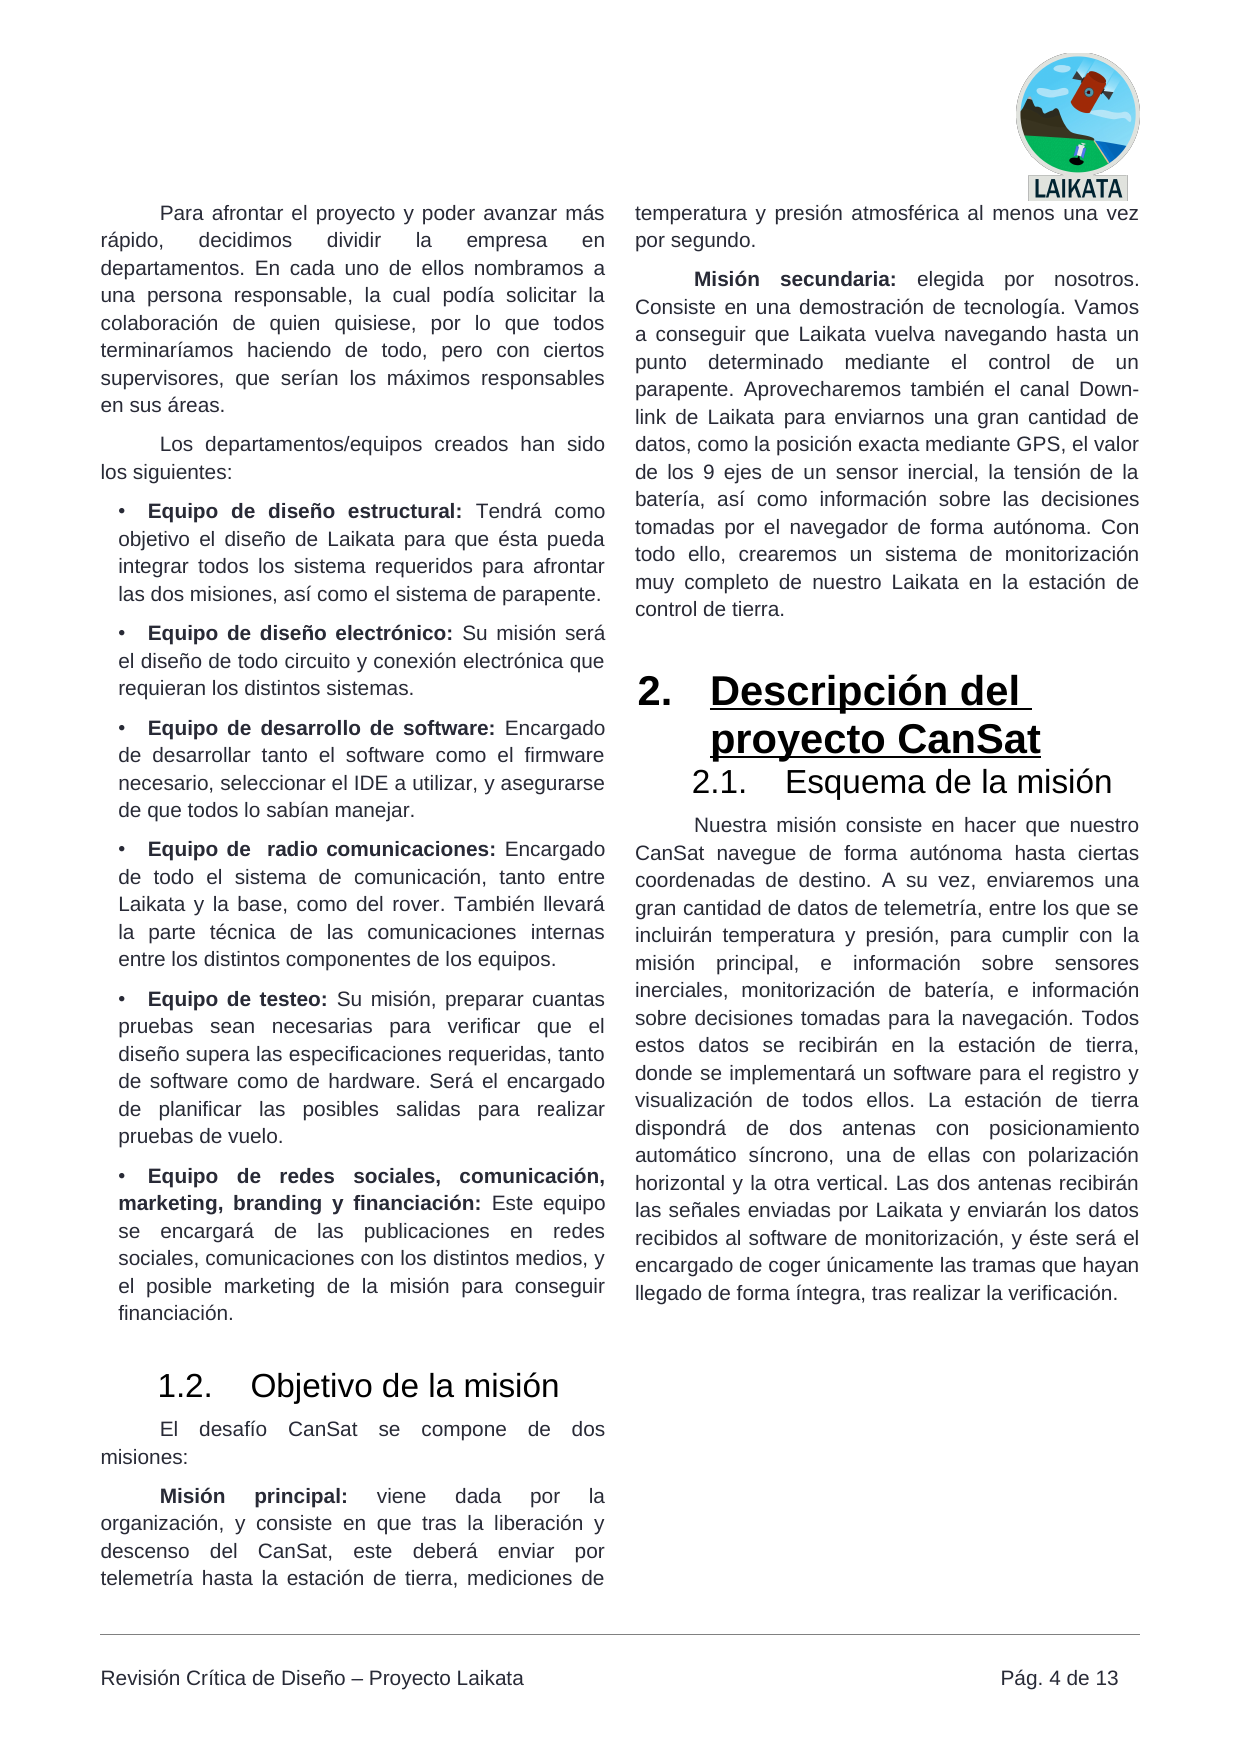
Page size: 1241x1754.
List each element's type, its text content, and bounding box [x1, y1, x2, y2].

subtitle Objetivo de la misión [213, 1366, 605, 1404]
list Equipo de desarrollo de software: Encargado de desarrollar tanto el software como el firmware necesario, seleccionar el IDE a utilizar, y asegurarse de que todos lo sabían manejar. [118, 715, 605, 822]
list Equipo de diseño electrónico: Su misión será el diseño de todo circuito y conexión electrónica que requieran los distintos sistemas. [118, 621, 605, 700]
list Equipo de radio comunicaciones: Encargado de todo el sistema de comunicación, tanto entre Laikata y la base, como del rover. También llevará la parte técnica de las comunicaciones internas entre los distintos componentes de los equipos. [118, 837, 605, 971]
text Nuestra misión consiste en hacer que nuestro CanSat navegue de forma autónoma hasta ciertas coordenadas de destino. A su vez, enviaremos una gran cantidad de datos de telemetría, entre los que se incluirán temperatura y presión, para cumplir con la misión principal, e información sobre sensores inerciales, monitorización de batería, e información sobre decisiones tomadas para la navegación. Todos estos datos se recibirán en la estación de tierra, donde se implementará un software para el registro y visualización de todos ellos. La estación de tierra dispondrá de dos antenas con posicionamiento automático síncrono, una de ellas con polarización horizontal y la otra vertical. Las dos antenas recibirán las señales enviadas por Laikata y enviarán los datos recibidos al software de monitorización, y éste será el encargado de coger únicamente las tramas que hayan llegado de forma íntegra, tras realizar la verificación. [635, 813, 1140, 1305]
text temperatura y presión atmosférica al menos una vez por segundo. [635, 201, 1140, 252]
list Equipo de testeo: Su misión, preparar cuantas pruebas sean necesarias para verificar que el diseño supera las especificaciones requeridas, tanto de software como de hardware. Será el encargado de planificar las posibles salidas para realizar pruebas de vuelo. [118, 987, 605, 1148]
list Equipo de redes sociales, comunicación, marketing, branding y financiación: Este equipo se encargará de las publicaciones en redes sociales, comunicaciones con los distintos medios, y el posible marketing de la misión para conseguir financiación. [118, 1163, 605, 1325]
text Para afrontar el proyecto y poder avanzar más rápido, decidimos dividir la empresa en departamentos. En cada uno de ellos nombramos a una persona responsable, la cual podía solicitar la colaboración de quien quisiese, por lo que todos terminaríamos haciendo de todo, pero con ciertos supervisores, que serían los máximos responsables en sus áreas. [100, 201, 605, 417]
subtitle Descripción del proyecto CanSat [672, 666, 1140, 762]
subtitle Esquema de la misión [747, 762, 1140, 801]
text Los departamentos/equipos creados han sido los siguientes: [100, 432, 605, 484]
text Misión principal: viene dada por la organización, y consiste en que tras la liberación y descenso del CanSat, este deberá enviar por telemetría hasta la estación de tierra, mediciones de [100, 1484, 605, 1590]
text El desafío CanSat se compone de dos misiones: [100, 1417, 605, 1468]
picture [1016, 53, 1140, 201]
list Equipo de diseño estructural: Tendrá como objetivo el diseño de Laikata para que ésta pueda integrar todos los sistema requeridos para afrontar las dos misiones, así como el sistema de parapente. [118, 499, 605, 606]
text Misión secundaria: elegida por nosotros. Consiste en una demostración de tecnología. Vamos a conseguir que Laikata vuelva navegando hasta un punto determinado mediante el control de un parapente. Aprovecharemos también el canal Down-link de Laikata para enviarnos una gran cantidad de datos, como la posición exacta mediante GPS, el valor de los 9 ejes de un sensor inercial, la tensión de la batería, así como información sobre las decisiones tomadas por el navegador de forma autónoma. Con todo ello, crearemos un sistema de monitorización muy completo de nuestro Laikata en la estación de control de tierra. [635, 267, 1140, 621]
